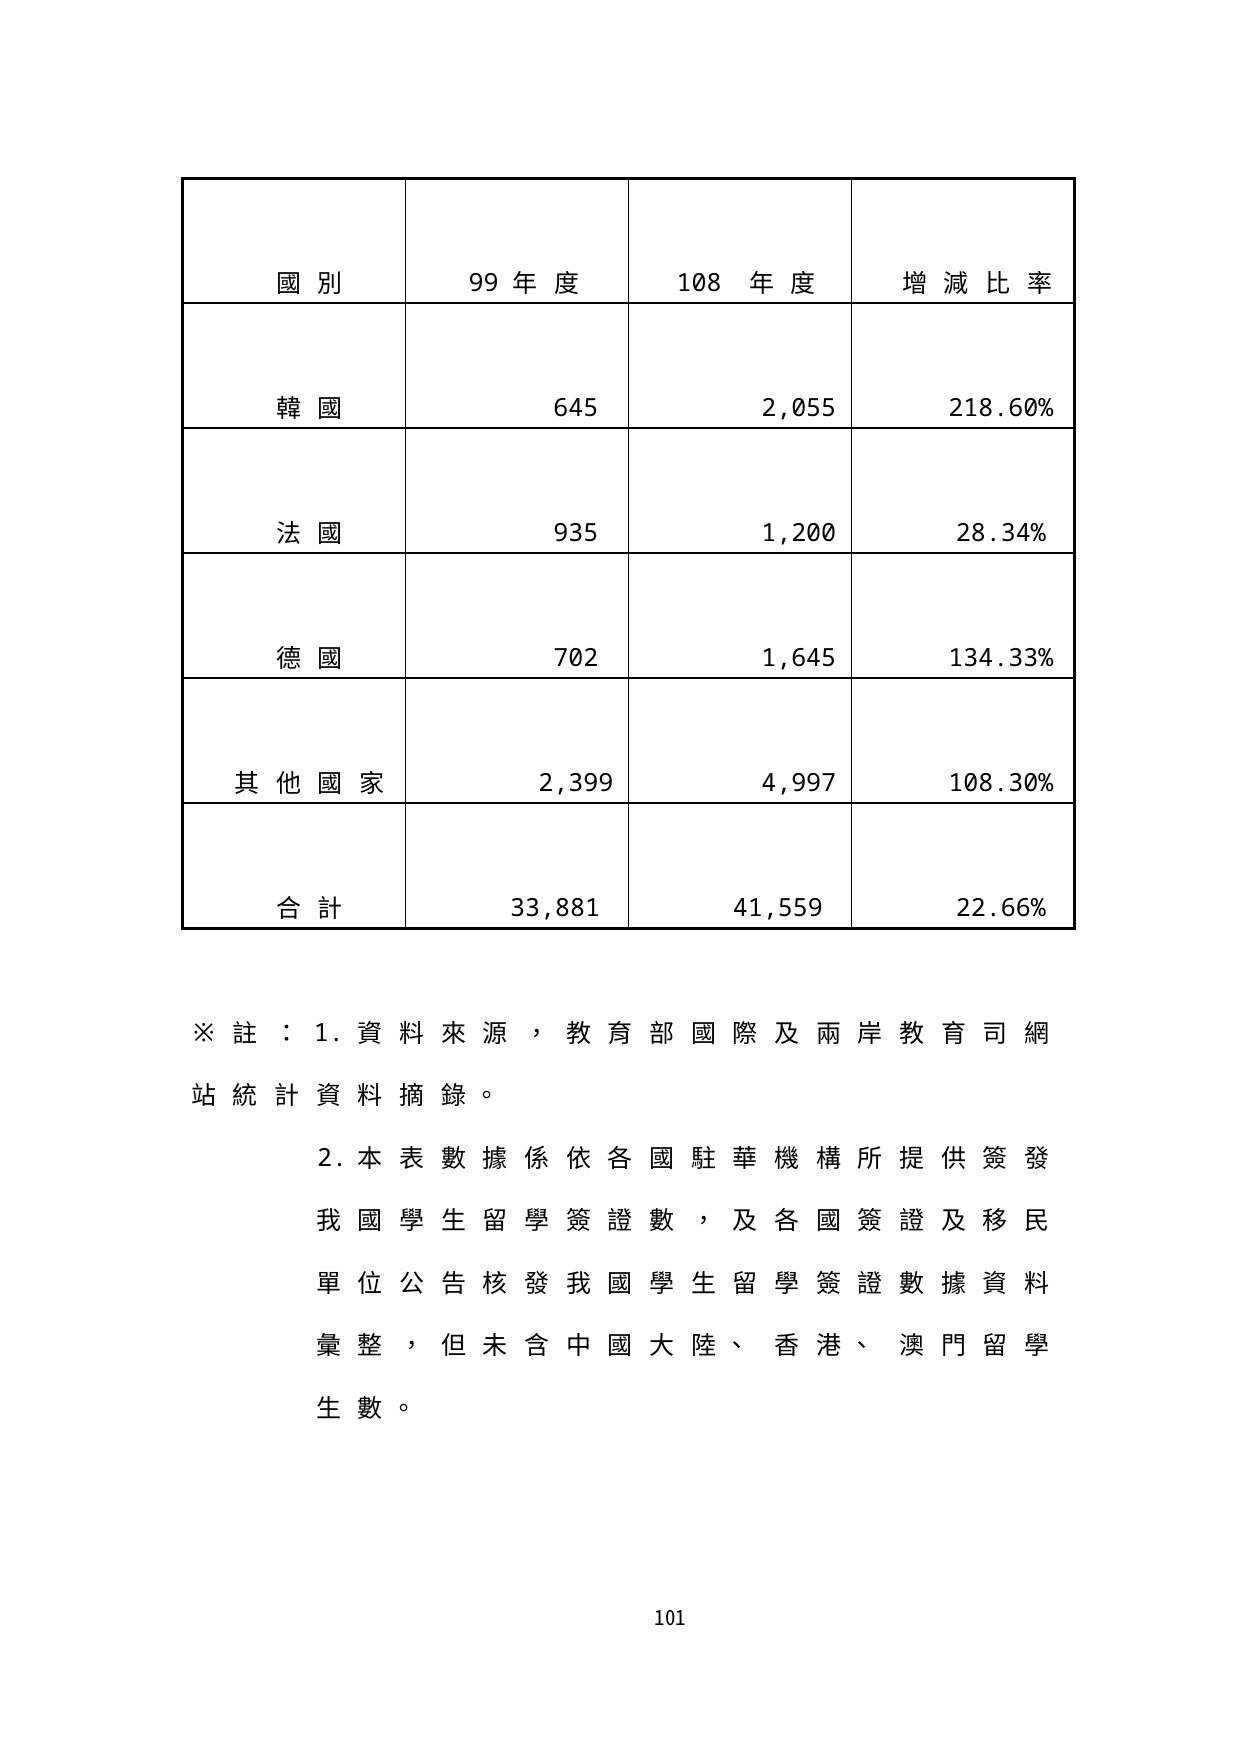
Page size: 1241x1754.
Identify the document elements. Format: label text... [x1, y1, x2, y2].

table_cell 33,881 [406, 804, 628, 927]
table_cell 1,645 [629, 554, 851, 677]
table_cell 韓國 [184, 304, 405, 427]
table_cell 134.33% [852, 554, 1073, 677]
table_cell 702 [406, 554, 628, 677]
table_cell 2,055 [629, 304, 851, 427]
table_cell 22.66% [852, 804, 1073, 927]
table_cell 2,399 [406, 679, 628, 802]
table_cell 法國 [184, 429, 405, 552]
table_cell 1,200 [629, 429, 851, 552]
table_header 增減比率 [852, 180, 1073, 302]
table_header 國別 [184, 180, 405, 302]
table_cell 41,559 [629, 804, 851, 927]
table_cell 4,997 [629, 679, 851, 802]
table_header 108年度 [629, 180, 851, 302]
table_cell 合計 [184, 804, 405, 927]
text ※註：1.資料來源，教育部國際及兩岸教育司網站統計資料摘錄。 [183, 990, 1058, 1115]
table_header 99年度 [406, 180, 628, 302]
text 2.本表數據係依各國駐華機構所提供簽發我國學生留學簽證數，及各國簽證及移民單位公告核發我國學生留學簽證數據資料彙整，但未含中國大陸、香港、澳門留學生數。 [184, 1115, 1058, 1427]
table_cell 645 [406, 304, 628, 427]
table_cell 935 [406, 429, 628, 552]
table_cell 28.34% [852, 429, 1073, 552]
table_cell 218.60% [852, 304, 1073, 427]
table_cell 108.30% [852, 679, 1073, 802]
table_cell 德國 [184, 554, 405, 677]
table_cell 其他國家 [184, 679, 405, 802]
